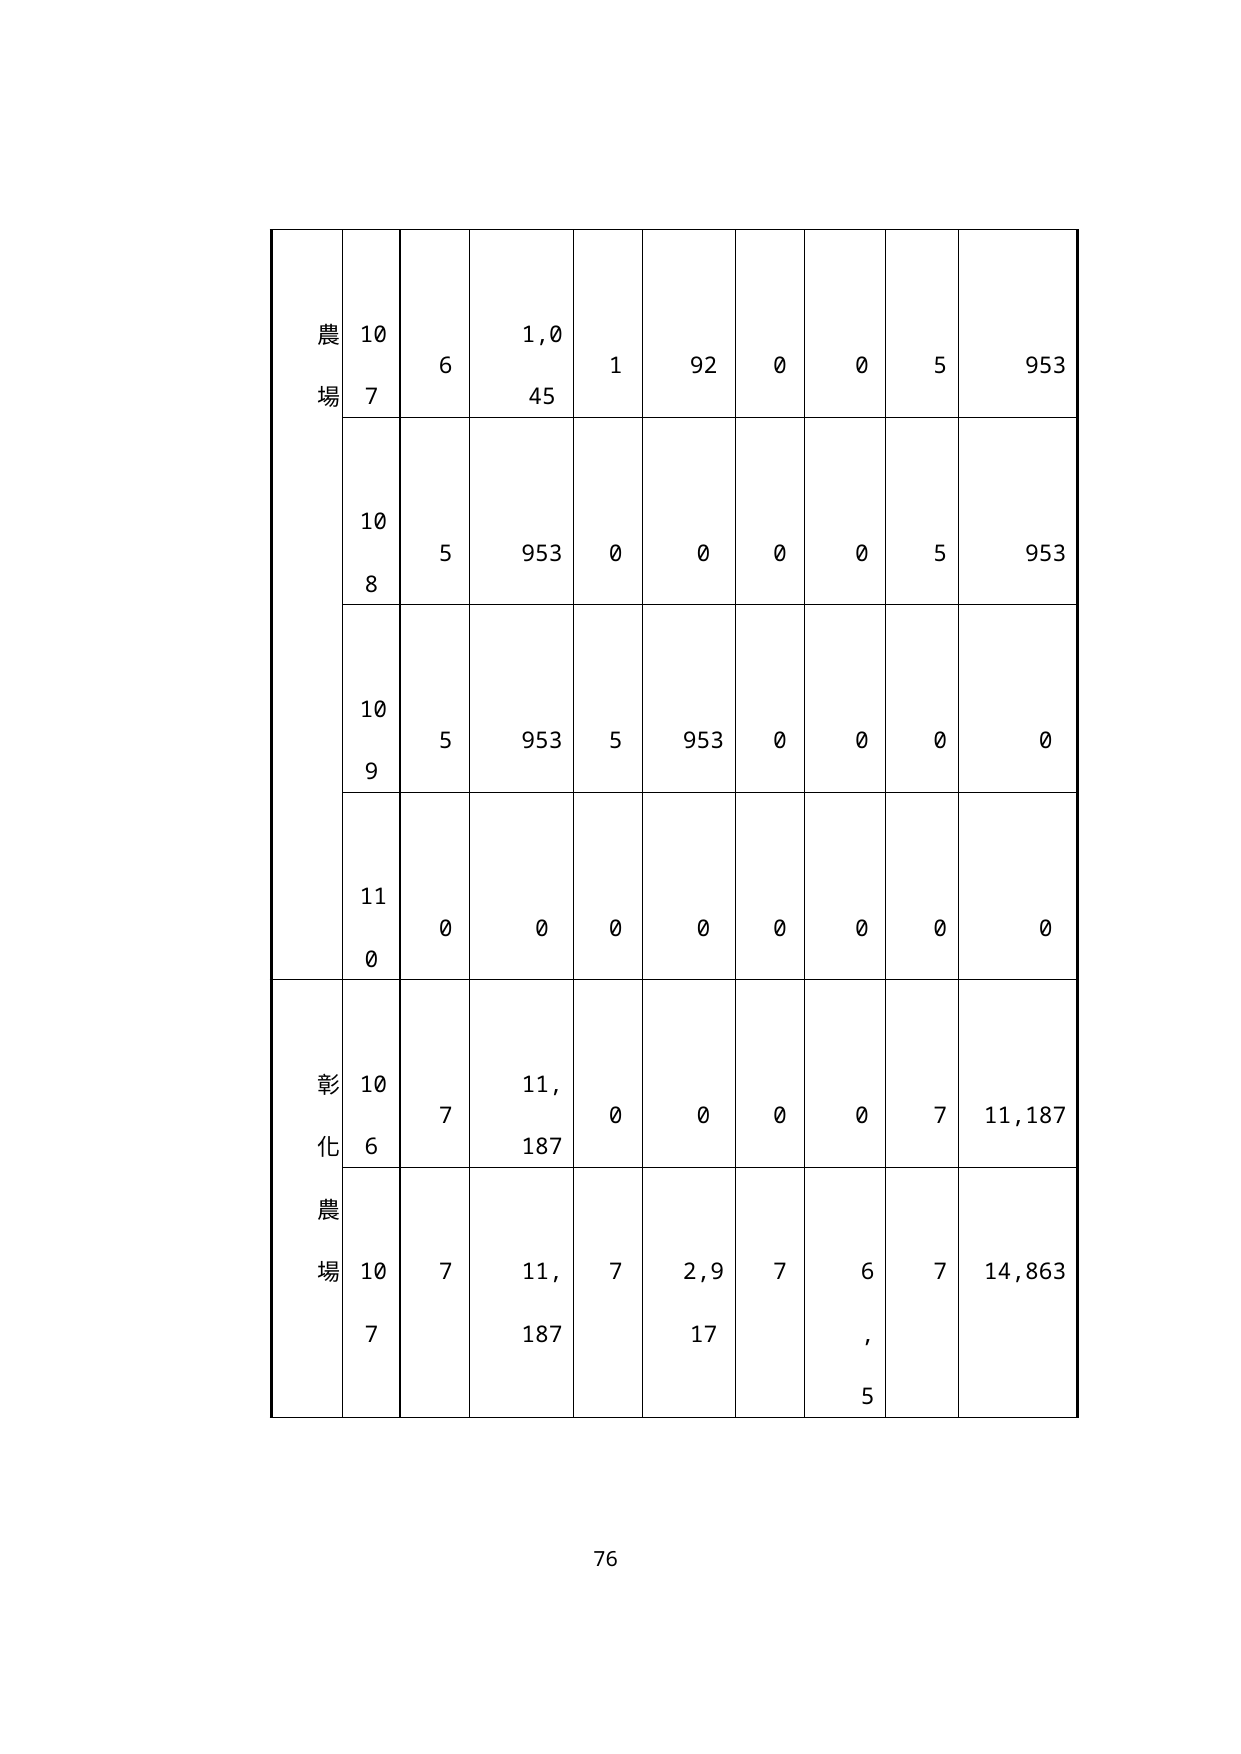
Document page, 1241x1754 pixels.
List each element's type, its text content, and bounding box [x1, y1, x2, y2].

table_cell 0 [736, 980, 804, 1167]
table_cell 6,5 [805, 1168, 885, 1417]
table_cell 0 [959, 605, 1076, 792]
table_cell 農場 [273, 230, 342, 979]
table_cell 106 [343, 980, 399, 1167]
table_cell 0 [643, 793, 735, 979]
table_cell 7 [886, 980, 958, 1167]
table_cell 0 [736, 418, 804, 604]
table_cell 11,187 [959, 980, 1076, 1167]
table_cell 0 [959, 793, 1076, 979]
table_cell 7 [401, 980, 469, 1167]
table_cell 0 [886, 793, 958, 979]
table_cell 0 [574, 980, 642, 1167]
table_cell 7 [886, 1168, 958, 1417]
table_cell 953 [959, 418, 1076, 604]
table_cell 0 [805, 230, 885, 417]
table_cell 953 [470, 418, 573, 604]
table_cell 0 [574, 793, 642, 979]
table_cell 107 [343, 230, 399, 417]
table_cell 0 [643, 980, 735, 1167]
table_cell 5 [401, 605, 469, 792]
table_cell 0 [574, 418, 642, 604]
table_cell 0 [805, 418, 885, 604]
table_cell 14,863 [959, 1168, 1076, 1417]
table_cell 953 [959, 230, 1076, 417]
table_cell 5 [886, 230, 958, 417]
table_cell 11,187 [470, 1168, 573, 1417]
table_cell 7 [401, 1168, 469, 1417]
table_cell 0 [643, 418, 735, 604]
table_cell 6 [401, 230, 469, 417]
table_cell 953 [643, 605, 735, 792]
table_cell 11,187 [470, 980, 573, 1167]
table_cell 0 [470, 793, 573, 979]
table_cell 7 [736, 1168, 804, 1417]
table_cell 110 [343, 793, 399, 979]
table_cell 2,917 [643, 1168, 735, 1417]
table_cell 0 [401, 793, 469, 979]
table_cell 5 [574, 605, 642, 792]
table_cell 0 [805, 605, 885, 792]
table_cell 0 [805, 793, 885, 979]
table_cell 109 [343, 605, 399, 792]
table_cell 0 [736, 793, 804, 979]
table_cell 1,045 [470, 230, 573, 417]
table_cell 5 [401, 418, 469, 604]
table_cell 彰化農場 [273, 980, 342, 1417]
table_cell 953 [470, 605, 573, 792]
table_cell 0 [805, 980, 885, 1167]
table_cell 92 [643, 230, 735, 417]
table_cell 7 [574, 1168, 642, 1417]
table_cell 5 [886, 418, 958, 604]
table_cell 0 [736, 605, 804, 792]
table_cell 1 [574, 230, 642, 417]
table_cell 0 [886, 605, 958, 792]
table_cell 0 [736, 230, 804, 417]
table_cell 108 [343, 418, 399, 604]
table_cell 107 [343, 1168, 399, 1417]
